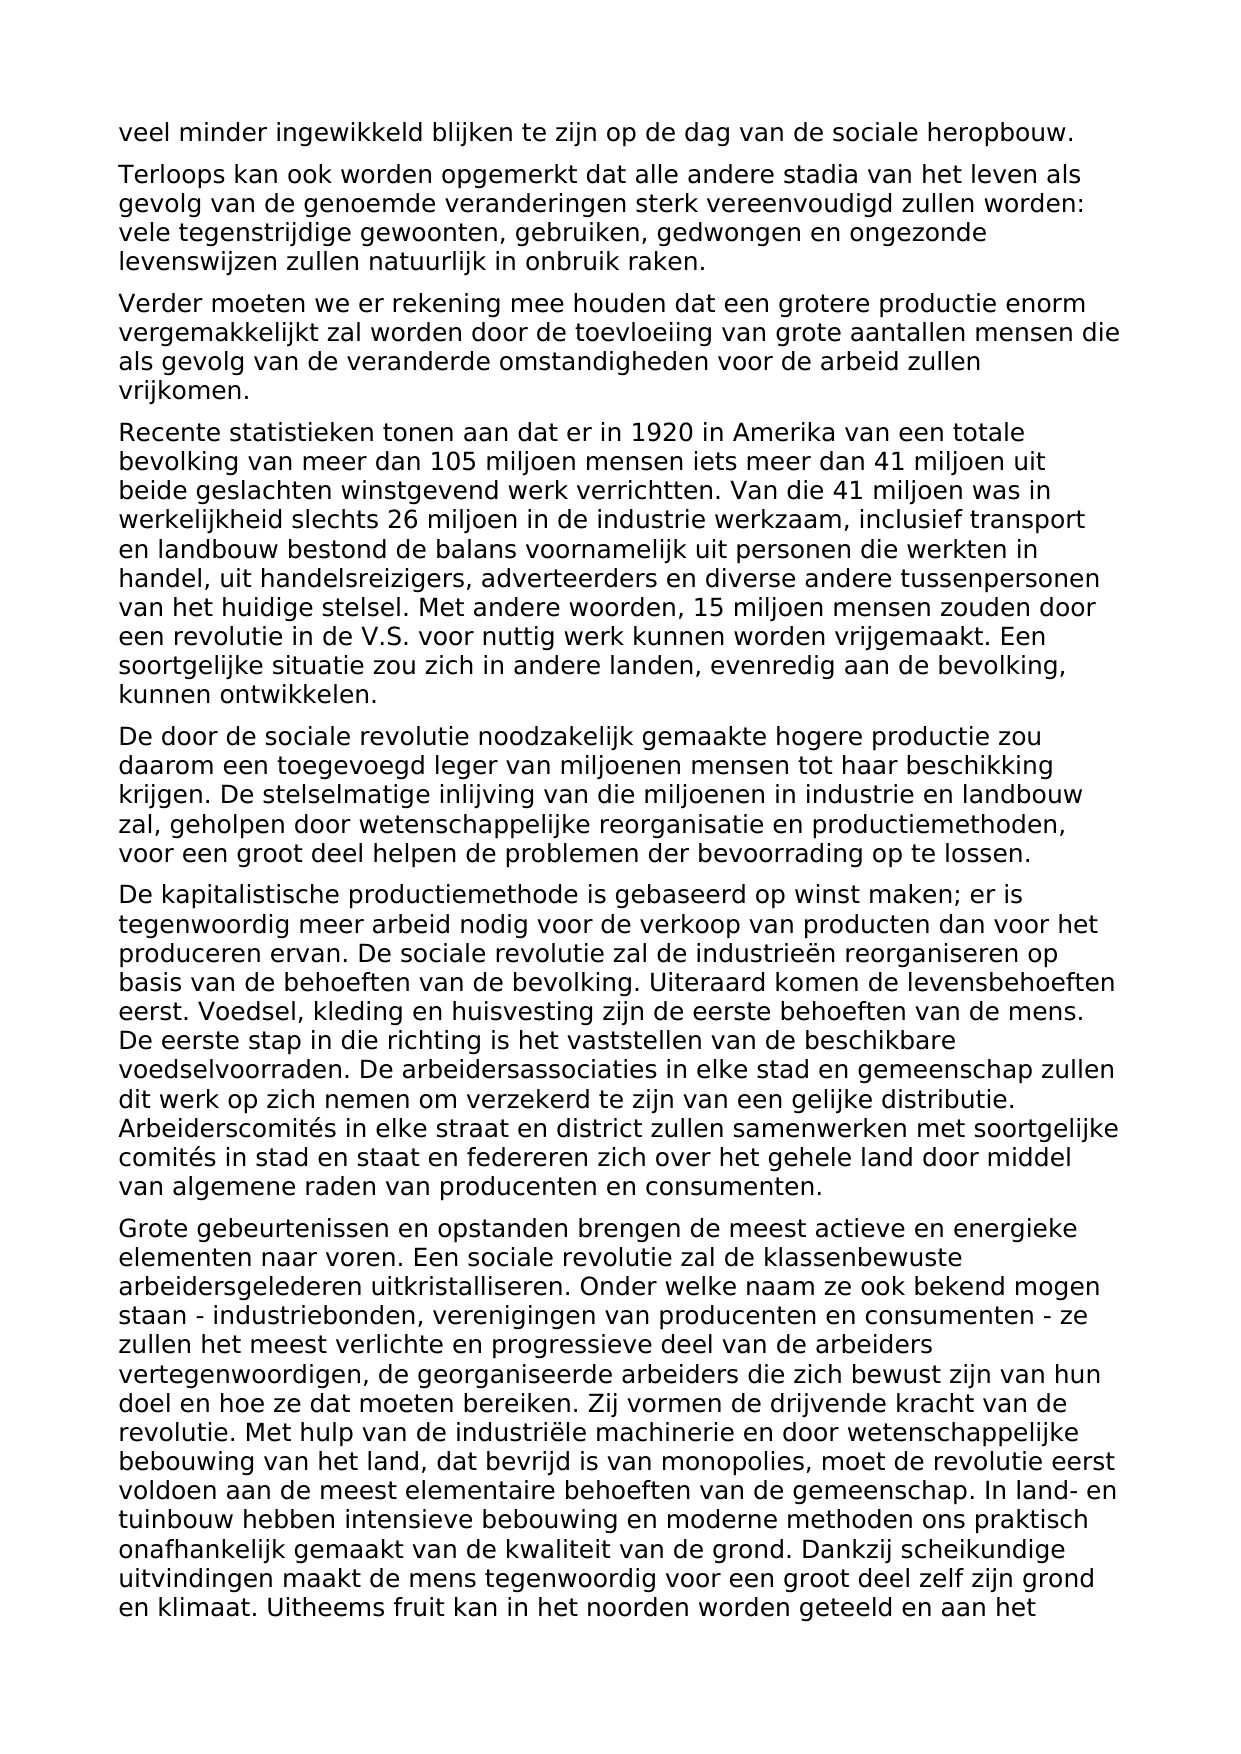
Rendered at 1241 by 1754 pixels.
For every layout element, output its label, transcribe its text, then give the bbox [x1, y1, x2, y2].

text Verder moeten we er rekening mee houden dat een grotere productie enorm vergemakkelijkt zal worden door de toevloeiing van grote aantallen mensen die als gevolg van de veranderde omstandigheden voor de arbeid zullen vrijkomen. [118, 289, 1122, 406]
text Terloops kan ook worden opgemerkt dat alle andere stadia van het leven als gevolg van de genoemde veranderingen sterk vereenvoudigd zullen worden: vele tegenstrijdige gewoonten, gebruiken, gedwongen en ongezonde levenswijzen zullen natuurlijk in onbruik raken. [118, 160, 1122, 276]
text De kapitalistische productiemethode is gebaseerd op winst maken; er is tegenwoordig meer arbeid nodig voor de verkoop van producten dan voor het produceren ervan. De sociale revolutie zal de industrieën reorganiseren op basis van de behoeften van de bevolking. Uiteraard komen de levensbehoeften eerst. Voedsel, kleding en huisvesting zijn de eerste behoeften van de mens. De eerste stap in die richting is het vaststellen van de beschikbare voedselvoorraden. De arbeidersassociaties in elke stad en gemeenschap zullen dit werk op zich nemen om verzekerd te zijn van een gelijke distributie. Arbeiderscomités in elke straat en district zullen samenwerken met soortgelijke comités in stad en staat en federeren zich over het gehele land door middel van algemene raden van producenten en consumenten. [118, 881, 1122, 1201]
text Grote gebeurtenissen en opstanden brengen de meest actieve en energieke elementen naar voren. Een sociale revolutie zal de klassenbewuste arbeidersgelederen uitkristalliseren. Onder welke naam ze ook bekend mogen staan - industriebonden, verenigingen van producenten en consumenten - ze zullen het meest verlichte en progressieve deel van de arbeiders vertegenwoordigen, de georganiseerde arbeiders die zich bewust zijn van hun doel en hoe ze dat moeten bereiken. Zij vormen de drijvende kracht van de revolutie. Met hulp van de industriële machinerie en door wetenschappelijke bebouwing van het land, dat bevrijd is van monopolies, moet de revolutie eerst voldoen aan de meest elementaire behoeften van de gemeenschap. In land- en tuinbouw hebben intensieve bebouwing en moderne methoden ons praktisch onafhankelijk gemaakt van de kwaliteit van de grond. Dankzij scheikundige uitvindingen maakt de mens tegenwoordig voor een groot deel zelf zijn grond en klimaat. Uitheems fruit kan in het noorden worden geteeld en aan het [118, 1214, 1122, 1622]
text Recente statistieken tonen aan dat er in 1920 in Amerika van een totale bevolking van meer dan 105 miljoen mensen iets meer dan 41 miljoen uit beide geslachten winstgevend werk verrichtten. Van die 41 miljoen was in werkelijkheid slechts 26 miljoen in de industrie werkzaam, inclusief transport en landbouw bestond de balans voornamelijk uit personen die werkten in handel, uit handelsreizigers, adverteerders en diverse andere tussenpersonen van het huidige stelsel. Met andere woorden, 15 miljoen mensen zouden door een revolutie in de V.S. voor nuttig werk kunnen worden vrijgemaakt. Een soortgelijke situatie zou zich in andere landen, evenredig aan de bevolking, kunnen ontwikkelen. [118, 418, 1122, 710]
text veel minder ingewikkeld blijken te zijn op de dag van de sociale heropbouw. [118, 118, 1122, 147]
text De door de sociale revolutie noodzakelijk gemaakte hogere productie zou daarom een toegevoegd leger van miljoenen mensen tot haar beschikking krijgen. De stelselmatige inlijving van die miljoenen in industrie en landbouw zal, geholpen door wetenschappelijke reorganisatie en productiemethoden, voor een groot deel helpen de problemen der bevoorrading op te lossen. [118, 722, 1122, 868]
